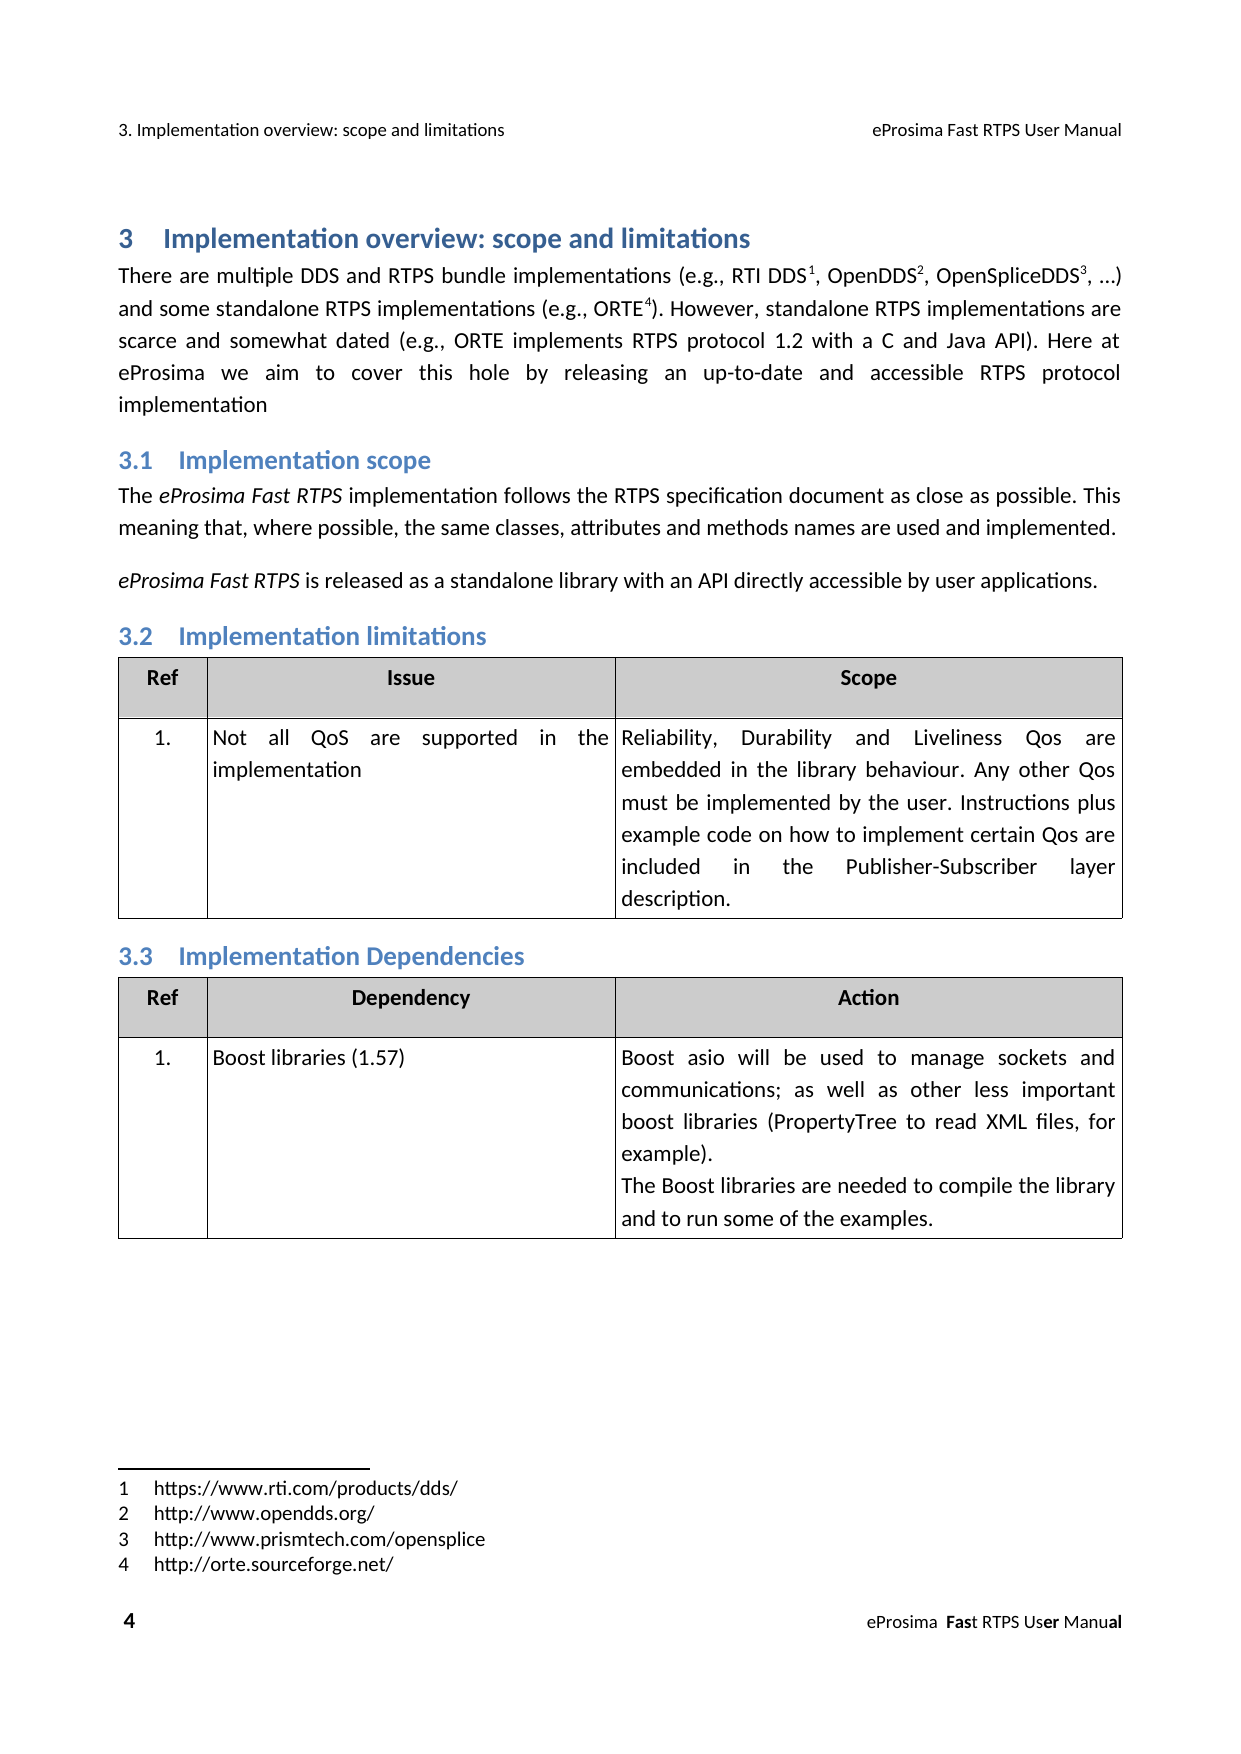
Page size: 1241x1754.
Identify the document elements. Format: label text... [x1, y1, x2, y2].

subtitle Implementation Dependencies [118, 939, 1122, 972]
table_cell 1. [119, 1038, 207, 1238]
table_cell 1. [119, 719, 207, 918]
table_cell Reliability, Durability and Liveliness Qos are embedded in the library behaviour. Any other Qos must be implemented by the user. Instructions plus example code on how to implement certain Qos are included in the Publisher-Subscriber layer description. [616, 719, 1122, 918]
text http://orte.sourceforge.net/ [118, 1551, 1122, 1577]
subtitle Implementation scope [118, 443, 1122, 476]
subtitle Implementation limitations [118, 619, 1122, 652]
table_cell Boost libraries (1.57) [208, 1038, 615, 1238]
table_cell Boost asio will be used to manage sockets and communications; as well as other less important boost libraries (PropertyTree to read XML files, for example). The Boost libraries are needed to compile the library and to run some of the examples. [616, 1038, 1122, 1238]
text The eProsima Fast RTPS implementation follows the RTPS specification document as close as possible. This meaning that, where possible, the same classes, attributes and methods names are used and implemented. [118, 481, 1122, 541]
subtitle Implementation overview: scope and limitations [118, 221, 1122, 256]
table_cell Not all QoS are supported in the implementation [208, 719, 615, 918]
text There are multiple DDS and RTPS bundle implementations (e.g., RTI DDS, OpenDDS, OpenSpliceDDS, …) and some standalone RTPS implementations (e.g., ORTE). However, standalone RTPS implementations are scarce and somewhat dated (e.g., ORTE implements RTPS protocol 1.2 with a C and Java API). Here at eProsima we aim to cover this hole by releasing an up-to-date and accessible RTPS protocol implementation [118, 261, 1122, 418]
table_header Scope [616, 658, 1122, 717]
table_header Issue [208, 658, 615, 717]
text https://www.rti.com/products/dds/ [118, 1475, 1122, 1501]
table_header Dependency [208, 978, 615, 1037]
table_header Action [616, 978, 1122, 1037]
table_header Ref [119, 658, 207, 717]
text http://www.opendds.org/ [118, 1501, 1122, 1526]
text eProsima Fast RTPS is released as a standalone library with an API directly accessible by user applications. [118, 566, 1122, 594]
table_header Ref [119, 978, 207, 1037]
text http://www.prismtech.com/opensplice [118, 1526, 1122, 1551]
